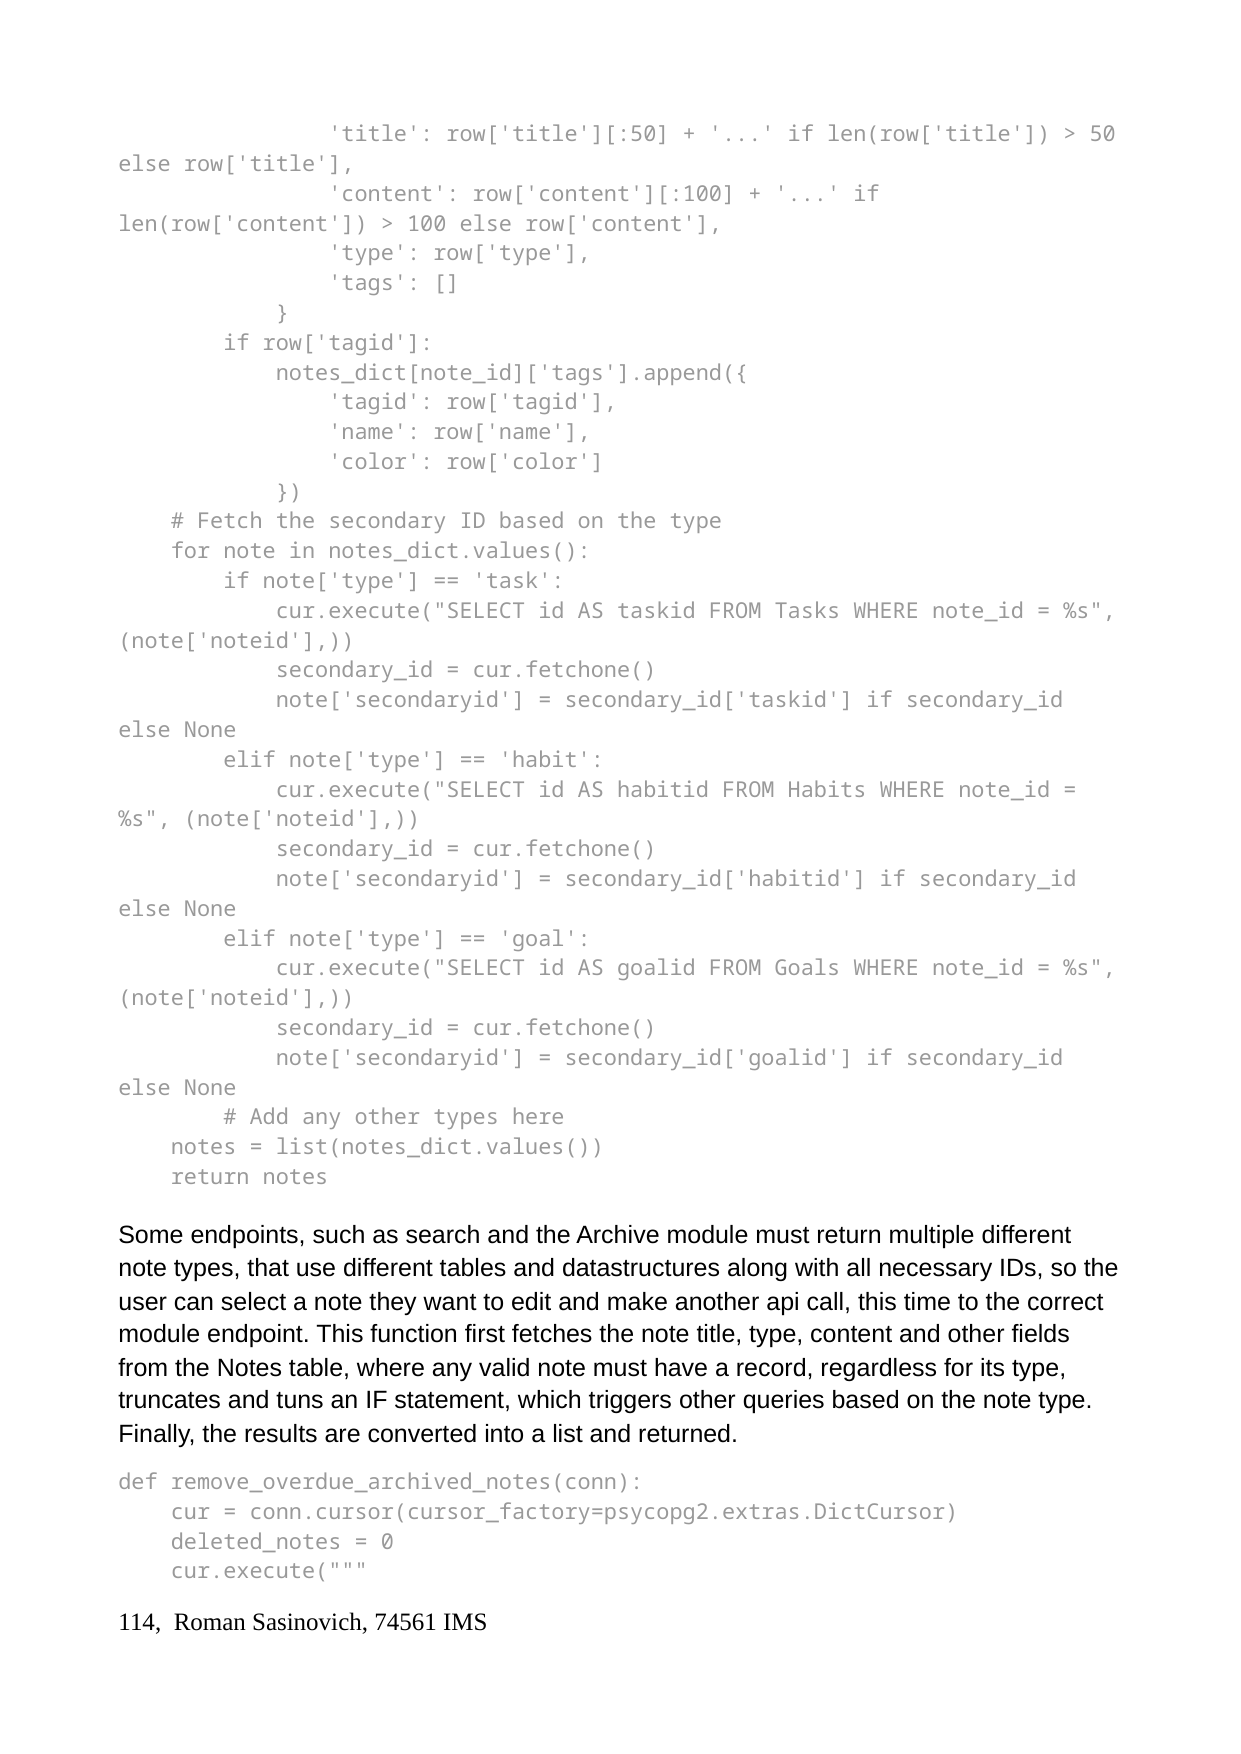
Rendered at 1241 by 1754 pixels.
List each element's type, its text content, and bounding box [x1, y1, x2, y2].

text cur.execute("SELECT id AS goalid FROM Goals WHERE note_id = %s", (note['noteid'],)) [118, 952, 1122, 1012]
text cur.execute(""" [118, 1556, 1122, 1585]
text Some endpoints, such as search and the Archive module must return multiple different note types, that use different tables and datastructures along with all necessary IDs, so the user can select a note they want to edit and make another api call, this time to the correct module endpoint. This function first fetches the note title, type, content and other fields from the Notes table, where any valid note must have a record, regardless for its type, truncates and tuns an IF statement, which triggers other queries based on the note type. Finally, the results are converted into a list and returned. [118, 1220, 1122, 1447]
text 'type': row['type'], [118, 237, 1122, 267]
text for note in notes_dict.values(): [118, 535, 1122, 565]
text 'color': row['color'] [118, 446, 1122, 476]
text 'name': row['name'], [118, 416, 1122, 446]
text return notes [118, 1161, 1122, 1191]
text 'title': row['title'][:50] + '...' if len(row['title']) > 50 else row['title'], [118, 118, 1122, 178]
text notes_dict[note_id]['tags'].append({ [118, 356, 1122, 386]
text # Fetch the secondary ID based on the type [118, 505, 1122, 535]
text if row['tagid']: [118, 327, 1122, 356]
text } [118, 297, 1122, 327]
text elif note['type'] == 'habit': [118, 744, 1122, 773]
text note['secondaryid'] = secondary_id['goalid'] if secondary_id else None [118, 1042, 1122, 1101]
text # Add any other types here [118, 1101, 1122, 1131]
text elif note['type'] == 'goal': [118, 922, 1122, 952]
text 'tagid': row['tagid'], [118, 386, 1122, 416]
text 'tags': [] [118, 267, 1122, 297]
text cur = conn.cursor(cursor_factory=psycopg2.extras.DictCursor) [118, 1496, 1122, 1526]
text cur.execute("SELECT id AS habitid FROM Habits WHERE note_id = %s", (note['noteid'],)) [118, 773, 1122, 833]
text note['secondaryid'] = secondary_id['habitid'] if secondary_id else None [118, 863, 1122, 922]
text notes = list(notes_dict.values()) [118, 1131, 1122, 1161]
text cur.execute("SELECT id AS taskid FROM Tasks WHERE note_id = %s", (note['noteid'],)) [118, 595, 1122, 654]
text def remove_overdue_archived_notes(conn): [118, 1466, 1122, 1496]
text secondary_id = cur.fetchone() [118, 833, 1122, 863]
text deleted_notes = 0 [118, 1526, 1122, 1556]
text secondary_id = cur.fetchone() [118, 1012, 1122, 1042]
text 'content': row['content'][:100] + '...' if len(row['content']) > 100 else row['content'], [118, 178, 1122, 237]
text if note['type'] == 'task': [118, 565, 1122, 595]
text }) [118, 476, 1122, 505]
text secondary_id = cur.fetchone() [118, 654, 1122, 684]
text note['secondaryid'] = secondary_id['taskid'] if secondary_id else None [118, 684, 1122, 744]
